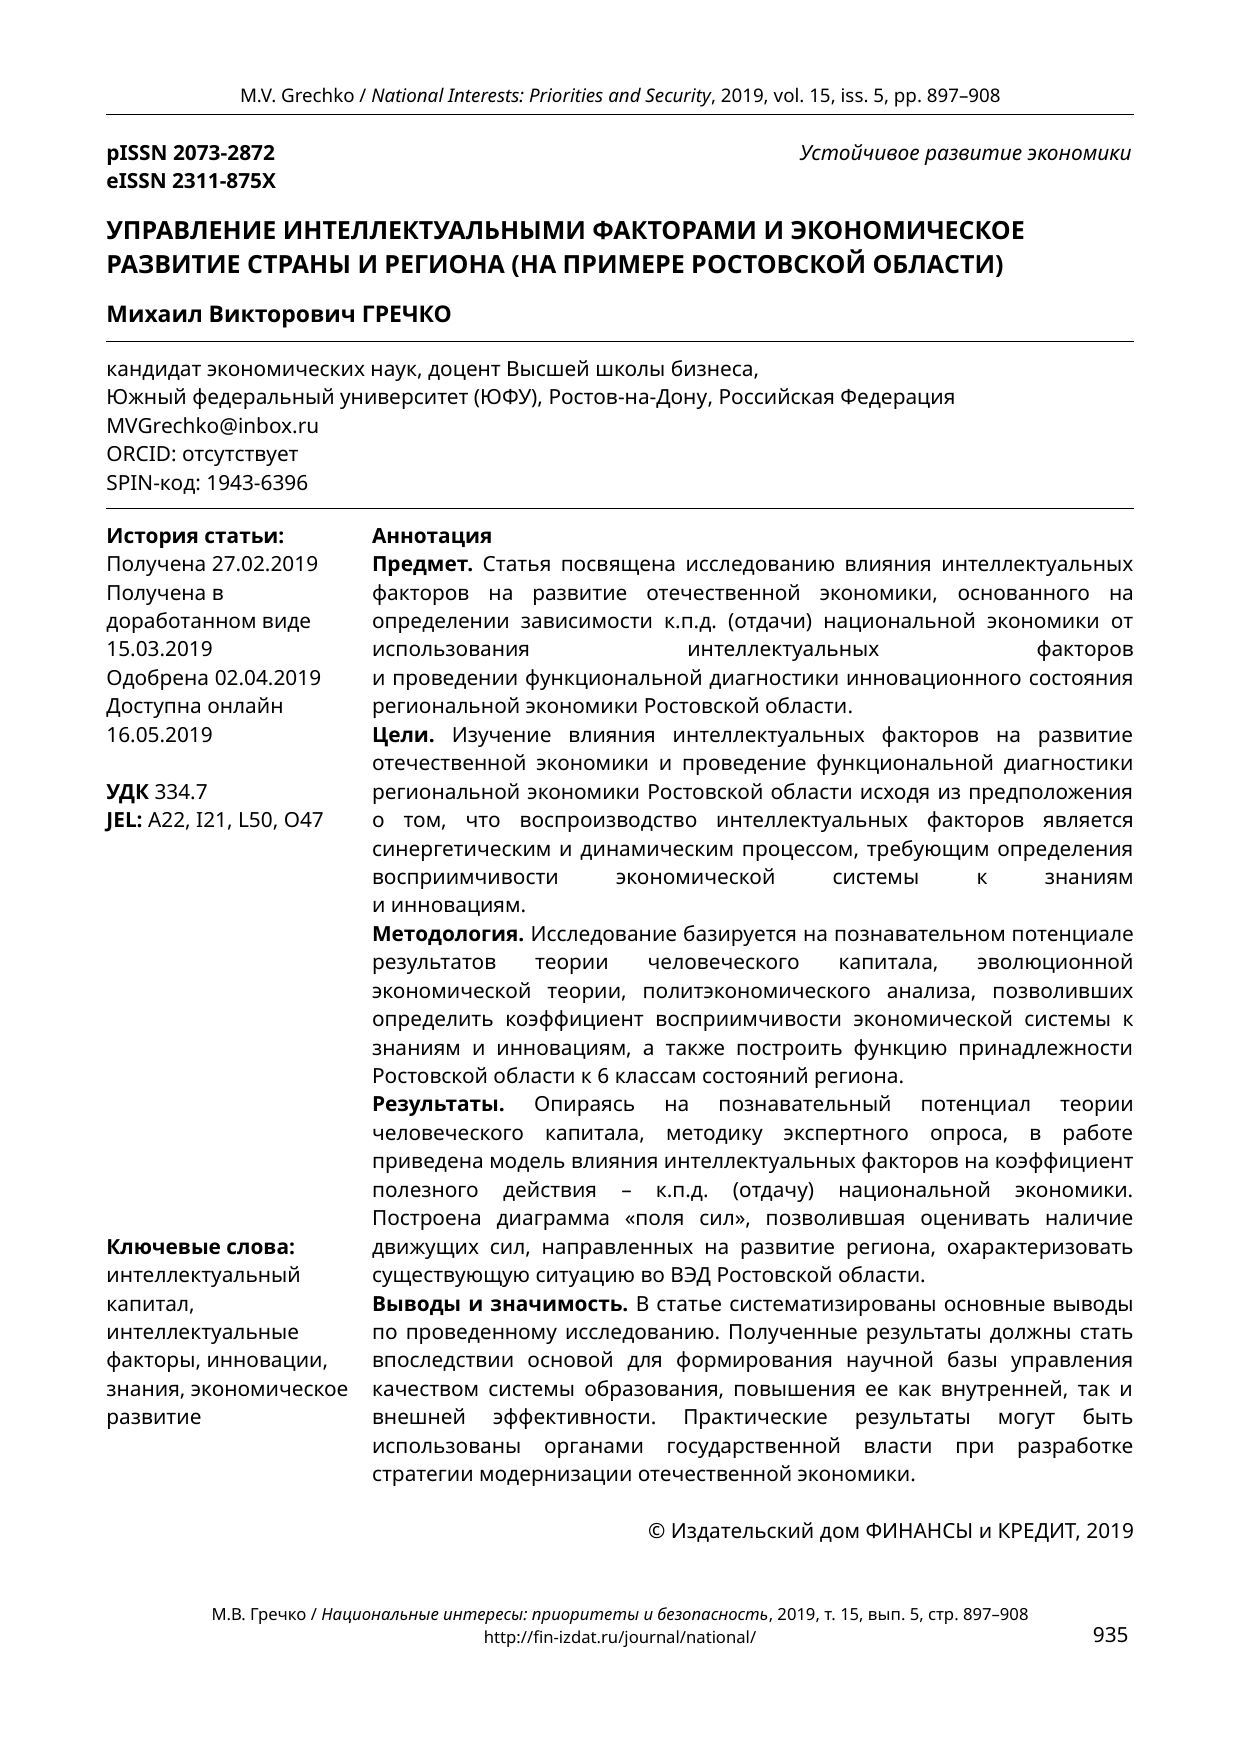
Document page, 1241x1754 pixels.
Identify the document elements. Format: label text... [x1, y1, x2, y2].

subtitle УПРАВЛЕНИЕ ИНТЕЛЛЕКТУАЛЬНЫМИ ФАКТОРАМИ И ЭКОНОМИЧЕСКОЕ РАЗВИТИЕ СТРАНЫ И РЕГИОНА (НА ПРИМЕРЕ РОСТОВСКОЙ ОБЛАСТИ) [106, 212, 1134, 281]
table_cell Аннотация Предмет. Статья посвящена исследованию влияния интеллектуальных факторов на развитие отечественной экономики, основанного на определении зависимости к.п.д. (отдачи) национальной экономики от использования интеллектуальных факторов и проведении функциональной диагностики инновационного состояния региональной экономики Ростовской области. Цели. Изучение влияния интеллектуальных факторов на развитие отечественной экономики и проведение функциональной диагностики региональной экономики Ростовской области исходя из предположения о том, что воспроизводство интеллектуальных факторов является синергетическим и динамическим процессом, требующим определения восприимчивости экономической системы к знаниям и инновациям. Методология. Исследование базируется на познавательном потенциале результатов теории человеческого капитала, эволюционной экономической теории, политэкономического анализа, позволивших определить коэффициент восприимчивости экономической системы к знаниям и инновациям, а также построить функцию принадлежности Ростовской области к 6 классам состояний региона. Результаты. Опираясь на познавательный потенциал теории человеческого капитала, методику экспертного опроса, в работе приведена модель влияния интеллектуальных факторов на коэффициент полезного действия – к.п.д. (отдачу) национальной экономики. Построена диаграмма «поля сил», позволившая оценивать наличие движущих сил, направленных на развитие региона, охарактеризовать существующую ситуацию во ВЭД Ростовской области. Выводы и значимость. В статье систематизированы основные выводы по проведенному исследованию. Полученные результаты должны стать впоследствии основой для формирования научной базы управления качеством системы образования, повышения ее как внутренней, так и внешней эффективности. Практические результаты могут быть использованы органами государственной власти при разработке стратегии модернизации отечественной экономики. © Издательский дом ФИНАНСЫ и КРЕДИТ, 2019 [372, 509, 1134, 1573]
text Михаил Викторович ГРЕЧКО [106, 298, 1134, 329]
table_header pISSN 2073-2872 eISSN 2311-875X [106, 132, 620, 201]
table_header кандидат экономических наук, доцент Высшей школы бизнеса, Южный федеральный университет (ЮФУ), Ростов-на-Дону, Российская Федерация MVGrechko@inbox.ru ORCID: отсутствует SPIN-код: 1943-6396 [106, 342, 1134, 508]
table_cell История статьи: Получена 27.02.2019 Получена в доработанном виде 15.03.2019 Одобрена 02.04.2019 Доступна онлайн 16.05.2019 УДК 334.7 JEL: А22, I21, L50, O47 Ключевые слова: интеллектуальный капитал, интеллектуальные факторы, инновации, знания, экономическое развитие [106, 509, 372, 1573]
table_header Устойчивое развитие экономики [620, 132, 1134, 201]
